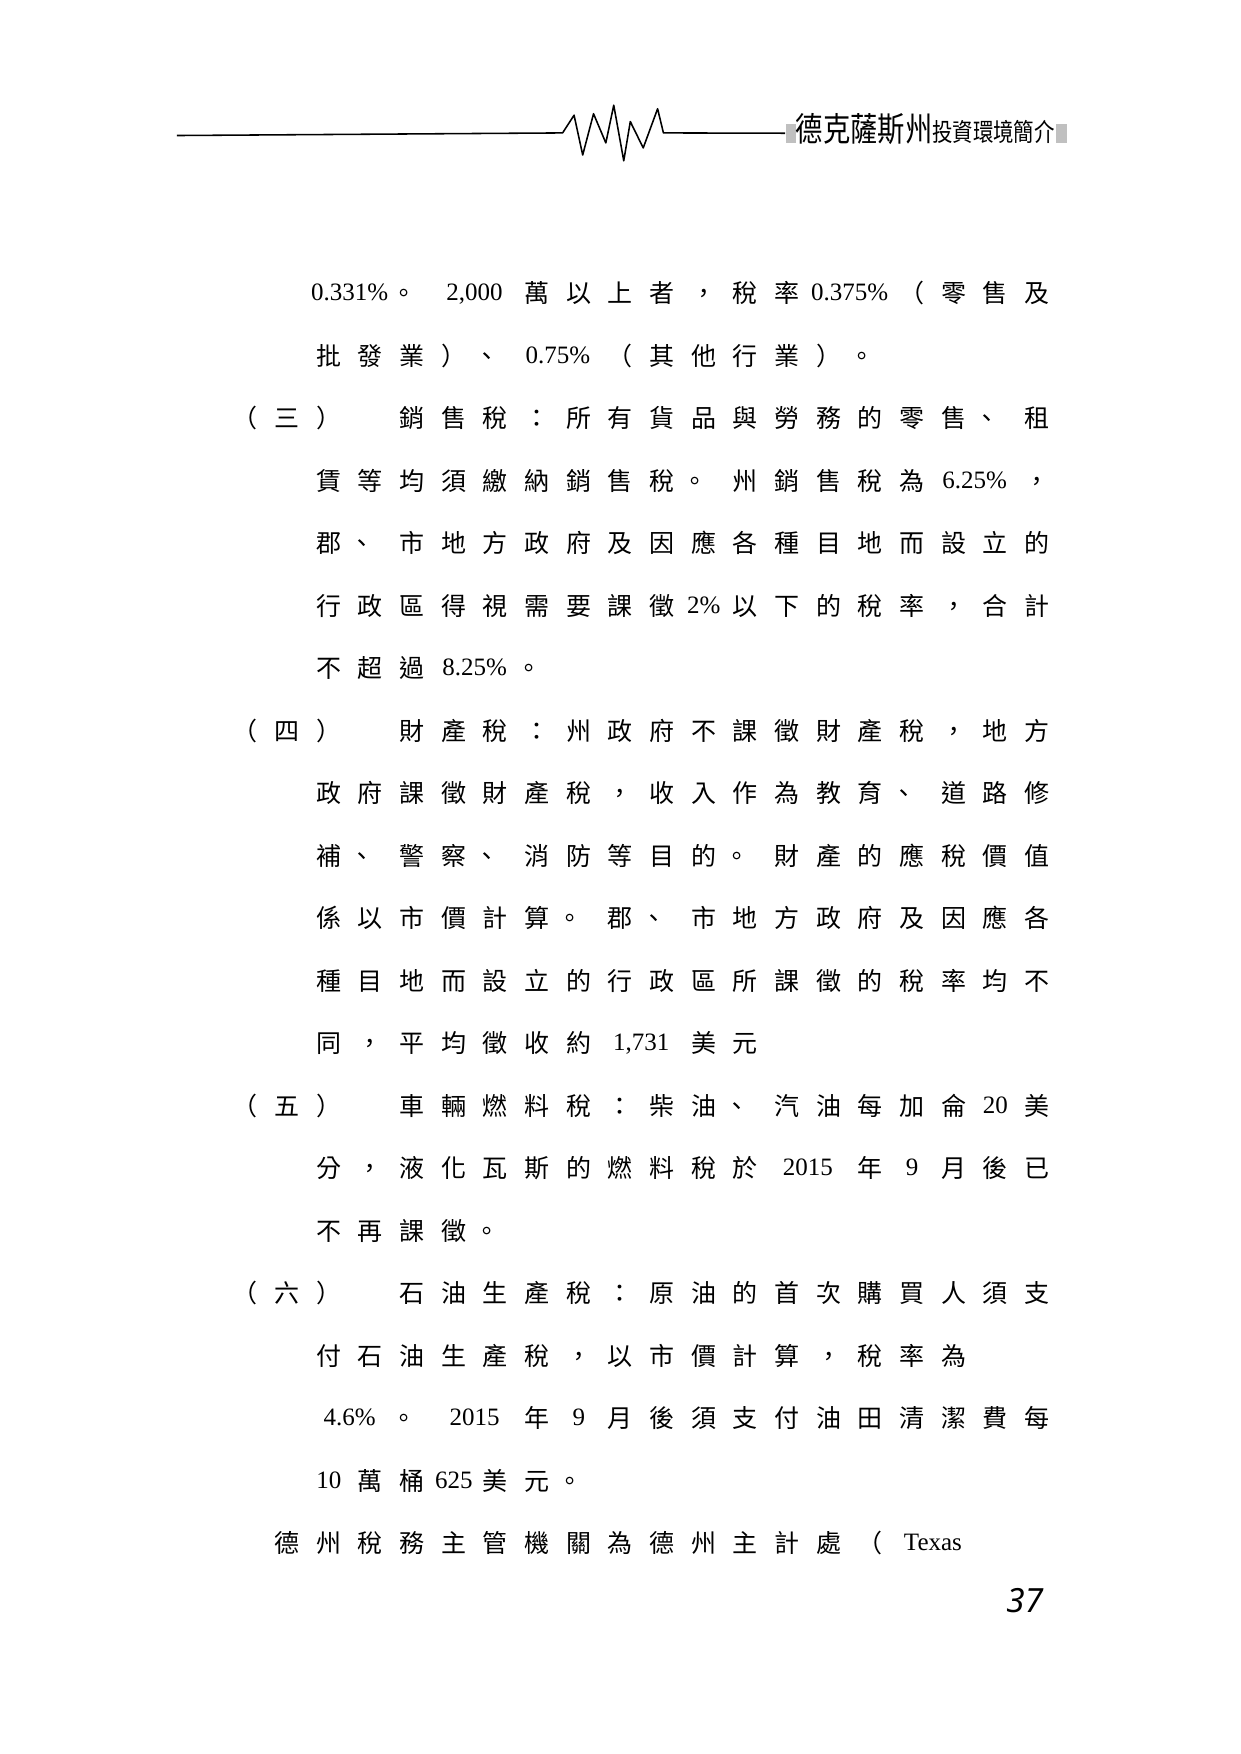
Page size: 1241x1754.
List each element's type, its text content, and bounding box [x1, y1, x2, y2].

text （三） 銷售稅：所有貨品與勞務的零售、租賃等均須繳納銷售稅。州銷售稅為6.25%，郡、市地方政府及因應各種目地而設立的行政區得視需要課徵2%以下的稅率，合計不超過8.25%。 [207, 375, 1058, 688]
text （四） 財產稅：州政府不課徵財產稅，地方政府課徵財產稅，收入作為教育、道路修補、警察、消防等目的。財產的應稅價值係以市價計算。郡、市地方政府及因應各種目地而設立的行政區所課徵的稅率均不同，平均徵收約1,731美元 [207, 688, 1058, 1063]
text （六） 石油生產稅：原油的首次購買人須支付石油生產稅，以市價計算，稅率為4.6%。2015年9月後須支付油田清潔費每10萬桶625美元。 [207, 1250, 1058, 1500]
text 0.331%。2,000萬以上者，稅率0.375%（零售及批發業）、0.75%（其他行業）。 [207, 250, 1058, 375]
text 德州稅務主管機關為德州主計處（Texas [183, 1500, 1058, 1563]
text （五） 車輛燃料稅：柴油、汽油每加侖20美分，液化瓦斯的燃料稅於2015年9月後已不再課徵。 [207, 1063, 1058, 1250]
